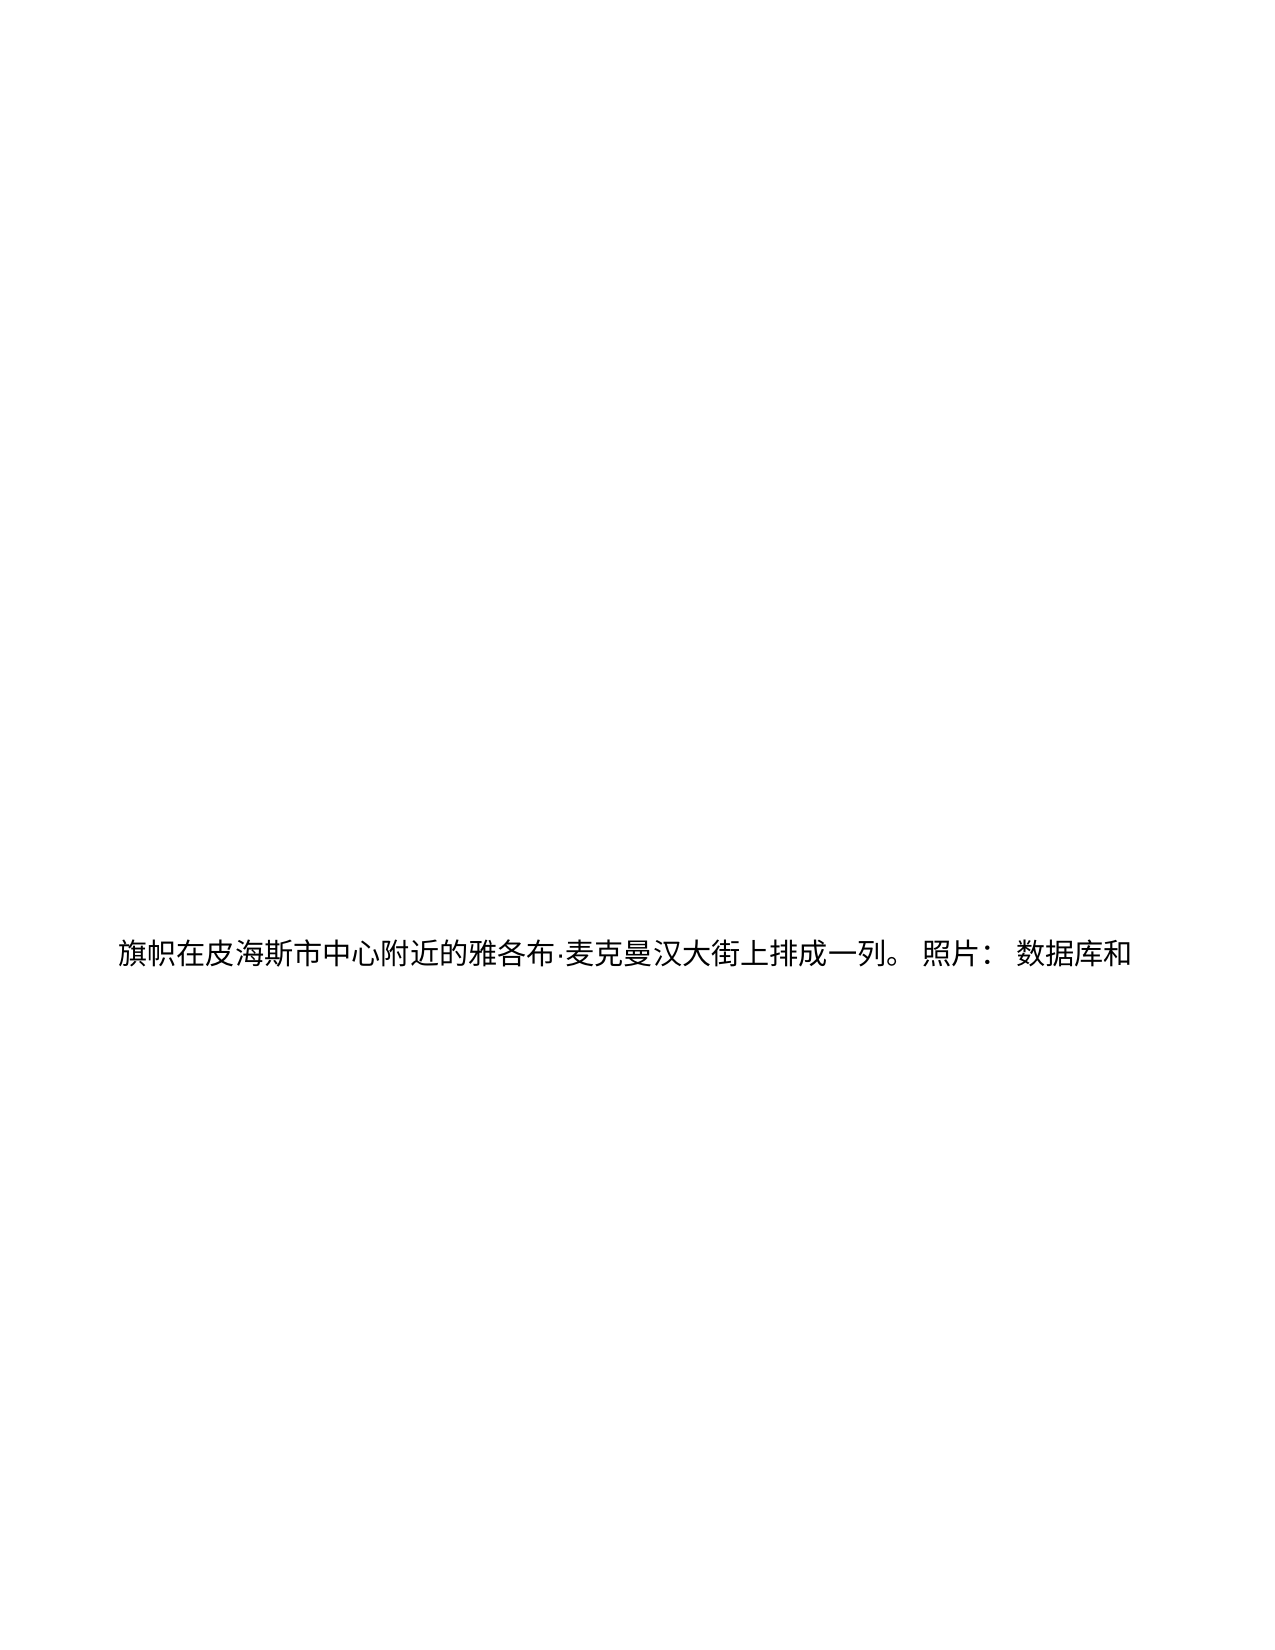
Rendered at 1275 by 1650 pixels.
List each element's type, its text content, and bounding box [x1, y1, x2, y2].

text 旗帜在皮海斯市中心附近的雅各布·麦克曼汉大街上排成一列。 照片： 数据库和 [118, 118, 1157, 973]
